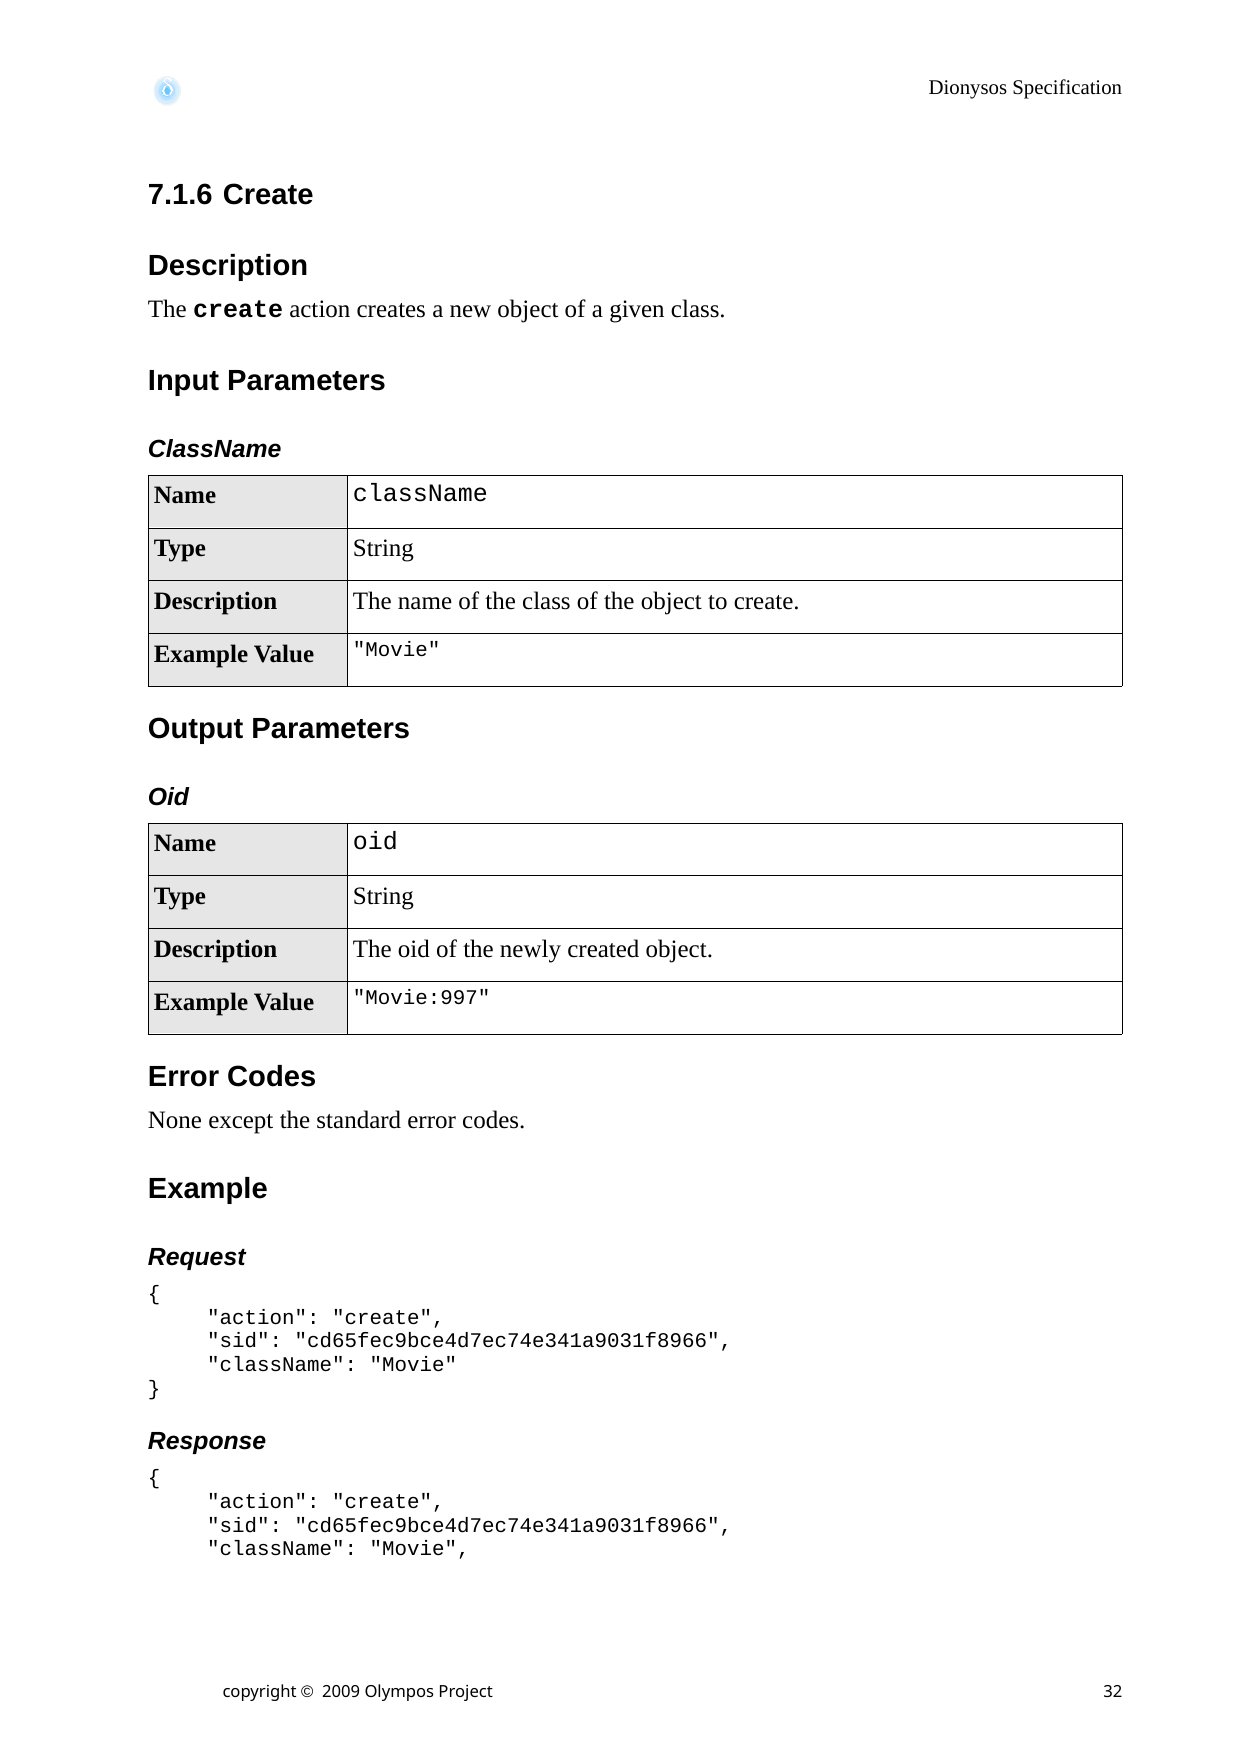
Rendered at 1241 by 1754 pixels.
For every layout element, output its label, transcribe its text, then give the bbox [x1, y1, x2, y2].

table_cell Description [149, 929, 347, 981]
text None except the standard error codes. [148, 1105, 1122, 1133]
text The create action creates a new object of a given class. [148, 294, 1122, 325]
picture [152, 75, 184, 106]
table_cell "Movie:997" [348, 982, 1122, 1033]
text Input Parameters [148, 363, 1122, 396]
text Oid [148, 782, 1122, 810]
text "className": "Movie" [148, 1354, 1122, 1378]
table_cell Example Value [149, 982, 347, 1033]
table_cell String [348, 876, 1122, 928]
table_cell The oid of the newly created object. [348, 929, 1122, 981]
table_header Name [149, 824, 347, 875]
text } [148, 1378, 1122, 1401]
table_cell The name of the class of the object to create. [348, 581, 1122, 633]
text Example [148, 1171, 1122, 1204]
table_cell Type [149, 876, 347, 928]
text Request [148, 1242, 1122, 1271]
text Description [148, 248, 1122, 282]
text Error Codes [148, 1059, 1122, 1092]
table_header oid [348, 824, 1122, 875]
table_cell String [348, 529, 1122, 580]
text "className": "Movie", [148, 1538, 1122, 1562]
text "sid": "cd65fec9bce4d7ec74e341a9031f8966", [148, 1514, 1122, 1538]
text { [148, 1467, 1122, 1491]
subtitle Create [148, 177, 1122, 211]
table_header Name [149, 476, 347, 527]
table_header className [348, 476, 1122, 527]
table_cell Type [149, 529, 347, 580]
text ClassName [148, 434, 1122, 462]
text "sid": "cd65fec9bce4d7ec74e341a9031f8966", [148, 1330, 1122, 1354]
text "action": "create", [148, 1491, 1122, 1514]
text Output Parameters [148, 711, 1122, 744]
table_cell Description [149, 581, 347, 633]
text Response [148, 1426, 1122, 1455]
table_cell "Movie" [348, 634, 1122, 686]
text { [148, 1283, 1122, 1307]
text "action": "create", [148, 1307, 1122, 1330]
table_cell Example Value [149, 634, 347, 686]
